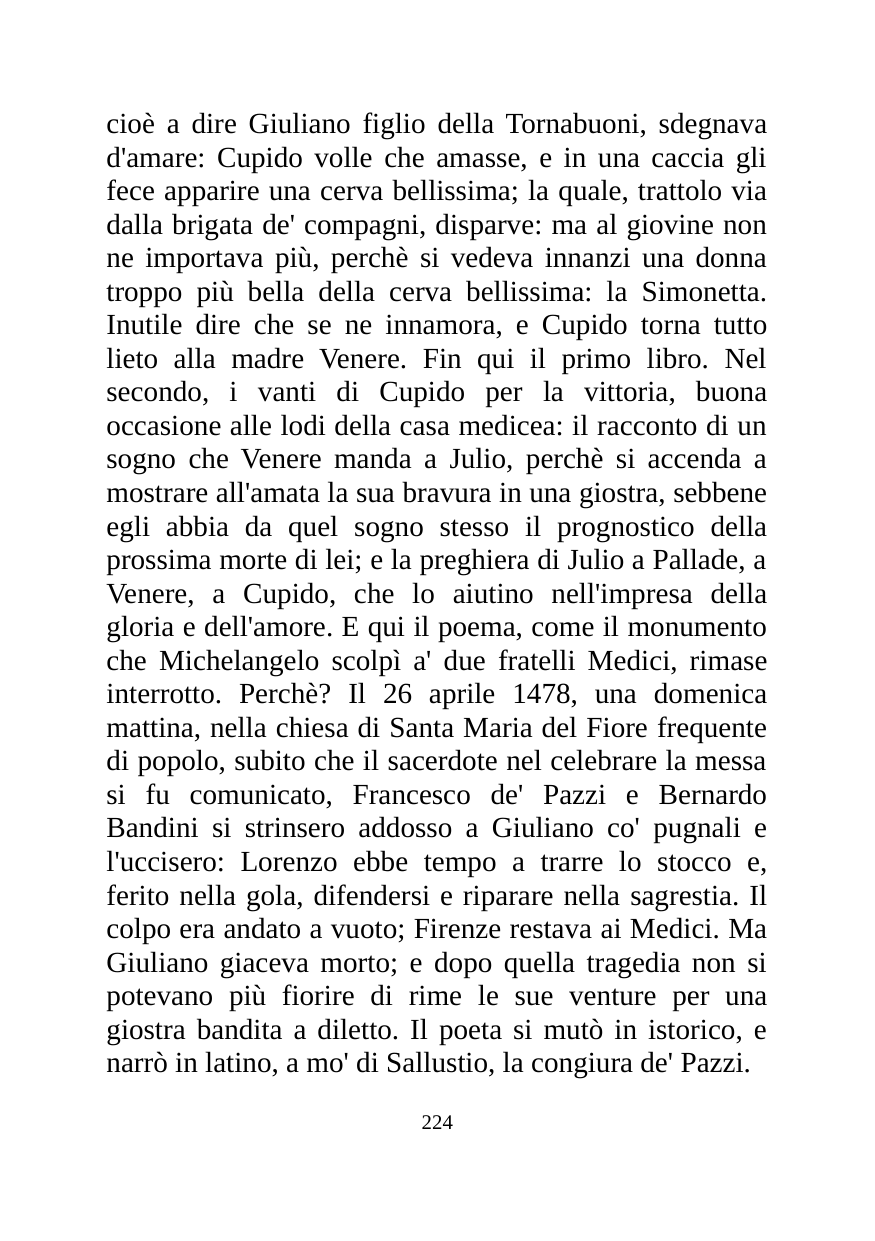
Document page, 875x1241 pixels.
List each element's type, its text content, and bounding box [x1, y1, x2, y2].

text cioè a dire Giuliano figlio della Tornabuoni, sdegnava d'amare: Cupido volle che amasse, e in una caccia gli fece apparire una cerva bellissima; la quale, trattolo via dalla brigata de' compagni, disparve: ma al giovine non ne importava più, perchè si vedeva innanzi una donna troppo più bella della cerva bellissima: la Simonetta. Inutile dire che se ne innamora, e Cupido torna tutto lieto alla madre Venere. Fin qui il primo libro. Nel secondo, i vanti di Cupido per la vittoria, buona occasione alle lodi della casa medicea: il racconto di un sogno che Venere manda a Julio, perchè si accenda a mostrare all'amata la sua bravura in una giostra, sebbene egli abbia da quel sogno stesso il prognostico della prossima morte di lei; e la preghiera di Julio a Pallade, a Venere, a Cupido, che lo aiutino nell'impresa della gloria e dell'amore. E qui il poema, come il monumento che Michelangelo scolpì a' due fratelli Medici, rimase interrotto. Perchè? Il 26 aprile 1478, una domenica mattina, nella chiesa di Santa Maria del Fiore frequente di popolo, subito che il sacerdote nel celebrare la messa si fu comunicato, Francesco de' Pazzi e Bernardo Bandini si strinsero addosso a Giuliano co' pugnali e l'uccisero: Lorenzo ebbe tempo a trarre lo stocco e, ferito nella gola, difendersi e riparare nella sagrestia. Il colpo era andato a vuoto; Firenze restava ai Medici. Ma Giuliano giaceva morto; e dopo quella tragedia non si potevano più fiorire di rime le sue venture per una giostra bandita a diletto. Il poeta si mutò in istorico, e narrò in latino, a mo' di Sallustio, la congiura de' Pazzi. [106, 106, 768, 1079]
